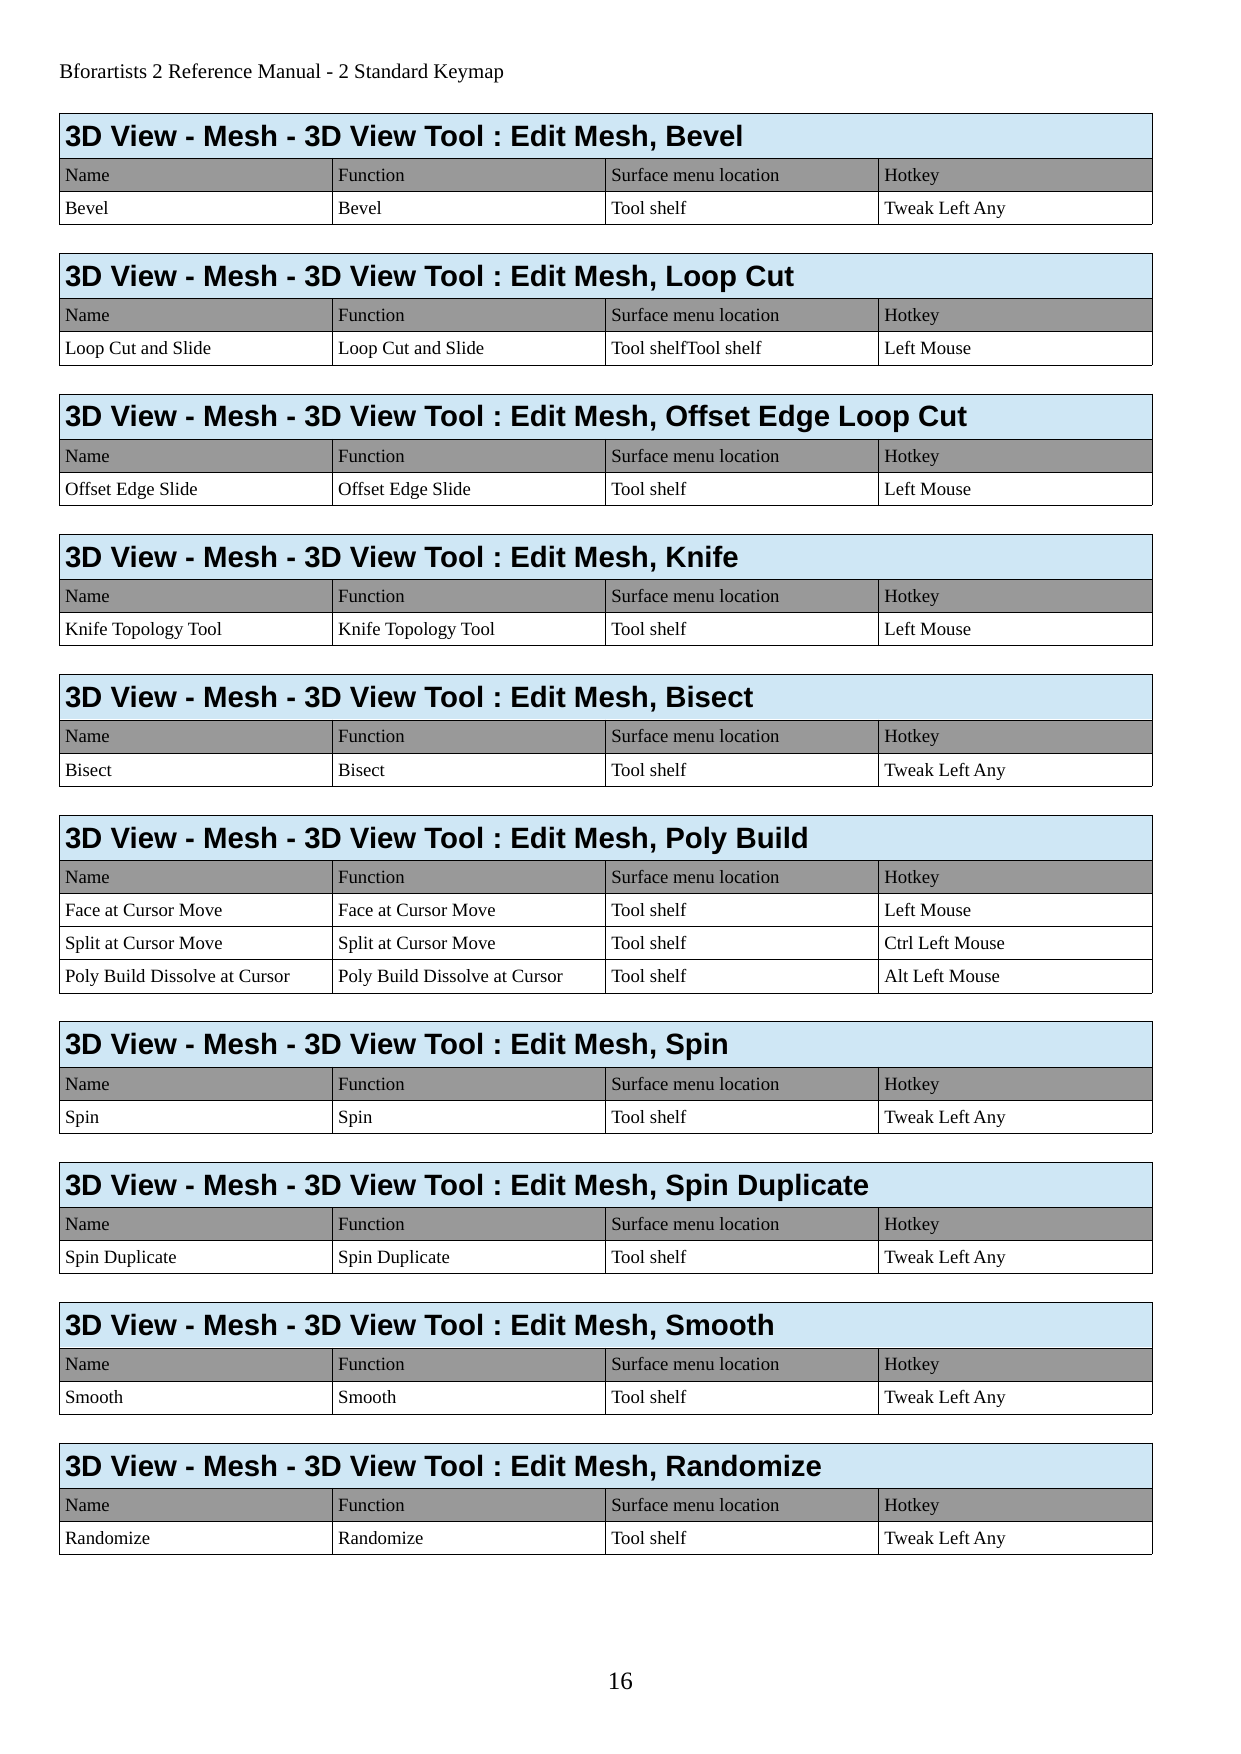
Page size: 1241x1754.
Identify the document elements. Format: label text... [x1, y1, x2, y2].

table_cell Tool shelf [606, 927, 878, 959]
table_cell Tool shelf [606, 192, 878, 224]
table_cell Tweak Left Any [879, 1382, 1152, 1414]
table_cell Tool shelf [606, 894, 878, 926]
table_cell Knife Topology Tool [60, 613, 332, 645]
table_cell Surface menu location [606, 1068, 878, 1100]
table_header 3D View - Mesh - 3D View Tool : Edit Mesh, Knife [60, 535, 1152, 579]
table_cell Function [333, 721, 605, 753]
table_cell Tool shelfTool shelf [606, 332, 878, 364]
table_cell Tweak Left Any [879, 1101, 1152, 1133]
table_cell Left Mouse [879, 473, 1152, 505]
table_cell Surface menu location [606, 1489, 878, 1521]
table_cell Ctrl Left Mouse [879, 927, 1152, 959]
table_cell Surface menu location [606, 1208, 878, 1240]
table_cell Name [60, 721, 332, 753]
table_cell Spin Duplicate [60, 1241, 332, 1273]
table_header 3D View - Mesh - 3D View Tool : Edit Mesh, Spin Duplicate [60, 1163, 1152, 1207]
table_cell Name [60, 1489, 332, 1521]
table_cell Randomize [333, 1522, 605, 1554]
table_cell Tweak Left Any [879, 192, 1152, 224]
table_cell Function [333, 299, 605, 331]
table_cell Tool shelf [606, 613, 878, 645]
table_cell Function [333, 1489, 605, 1521]
table_cell Function [333, 159, 605, 191]
table_header 3D View - Mesh - 3D View Tool : Edit Mesh, Bevel [60, 114, 1152, 158]
table_cell Function [333, 1208, 605, 1240]
table_cell Tool shelf [606, 1522, 878, 1554]
table_cell Bisect [60, 754, 332, 786]
table_header 3D View - Mesh - 3D View Tool : Edit Mesh, Spin [60, 1022, 1152, 1067]
table_cell Poly Build Dissolve at Cursor [333, 960, 605, 992]
table_cell Hotkey [879, 1068, 1152, 1100]
table_cell Tool shelf [606, 1382, 878, 1414]
table_cell Spin [60, 1101, 332, 1133]
table_cell Left Mouse [879, 613, 1152, 645]
table_header 3D View - Mesh - 3D View Tool : Edit Mesh, Bisect [60, 675, 1152, 719]
table_cell Left Mouse [879, 894, 1152, 926]
table_cell Hotkey [879, 440, 1152, 472]
table_header 3D View - Mesh - 3D View Tool : Edit Mesh, Randomize [60, 1444, 1152, 1488]
table_cell Split at Cursor Move [60, 927, 332, 959]
table_cell Hotkey [879, 1208, 1152, 1240]
table_cell Name [60, 1068, 332, 1100]
table_cell Poly Build Dissolve at Cursor [60, 960, 332, 992]
table_cell Tool shelf [606, 754, 878, 786]
table_cell Loop Cut and Slide [60, 332, 332, 364]
table_cell Name [60, 580, 332, 612]
table_cell Surface menu location [606, 580, 878, 612]
table_cell Name [60, 159, 332, 191]
table_cell Function [333, 580, 605, 612]
table_cell Hotkey [879, 1489, 1152, 1521]
table_cell Bisect [333, 754, 605, 786]
table_cell Alt Left Mouse [879, 960, 1152, 992]
table_cell Tool shelf [606, 1241, 878, 1273]
table_cell Left Mouse [879, 332, 1152, 364]
table_cell Surface menu location [606, 1349, 878, 1381]
table_cell Surface menu location [606, 159, 878, 191]
table_cell Surface menu location [606, 721, 878, 753]
table_cell Spin [333, 1101, 605, 1133]
table_cell Hotkey [879, 1349, 1152, 1381]
table_cell Name [60, 1349, 332, 1381]
table_cell Hotkey [879, 159, 1152, 191]
table_cell Surface menu location [606, 440, 878, 472]
table_cell Hotkey [879, 580, 1152, 612]
table_cell Loop Cut and Slide [333, 332, 605, 364]
table_header 3D View - Mesh - 3D View Tool : Edit Mesh, Offset Edge Loop Cut [60, 395, 1152, 439]
table_cell Hotkey [879, 721, 1152, 753]
table_header 3D View - Mesh - 3D View Tool : Edit Mesh, Smooth [60, 1303, 1152, 1347]
table_cell Tweak Left Any [879, 1241, 1152, 1273]
table_cell Name [60, 299, 332, 331]
table_cell Smooth [333, 1382, 605, 1414]
table_cell Knife Topology Tool [333, 613, 605, 645]
table_cell Tool shelf [606, 960, 878, 992]
table_cell Face at Cursor Move [60, 894, 332, 926]
table_cell Tweak Left Any [879, 754, 1152, 786]
table_cell Offset Edge Slide [333, 473, 605, 505]
table_cell Face at Cursor Move [333, 894, 605, 926]
table_cell Hotkey [879, 861, 1152, 893]
table_cell Surface menu location [606, 299, 878, 331]
table_cell Smooth [60, 1382, 332, 1414]
table_cell Function [333, 1349, 605, 1381]
table_cell Randomize [60, 1522, 332, 1554]
table_cell Spin Duplicate [333, 1241, 605, 1273]
table_cell Tool shelf [606, 1101, 878, 1133]
table_cell Function [333, 861, 605, 893]
table_cell Hotkey [879, 299, 1152, 331]
table_cell Bevel [60, 192, 332, 224]
table_cell Surface menu location [606, 861, 878, 893]
table_cell Function [333, 1068, 605, 1100]
table_cell Name [60, 440, 332, 472]
table_cell Function [333, 440, 605, 472]
table_cell Name [60, 861, 332, 893]
table_cell Split at Cursor Move [333, 927, 605, 959]
table_cell Tweak Left Any [879, 1522, 1152, 1554]
table_cell Name [60, 1208, 332, 1240]
table_header 3D View - Mesh - 3D View Tool : Edit Mesh, Loop Cut [60, 254, 1152, 298]
table_header 3D View - Mesh - 3D View Tool : Edit Mesh, Poly Build [60, 816, 1152, 860]
table_cell Offset Edge Slide [60, 473, 332, 505]
table_cell Tool shelf [606, 473, 878, 505]
table_cell Bevel [333, 192, 605, 224]
